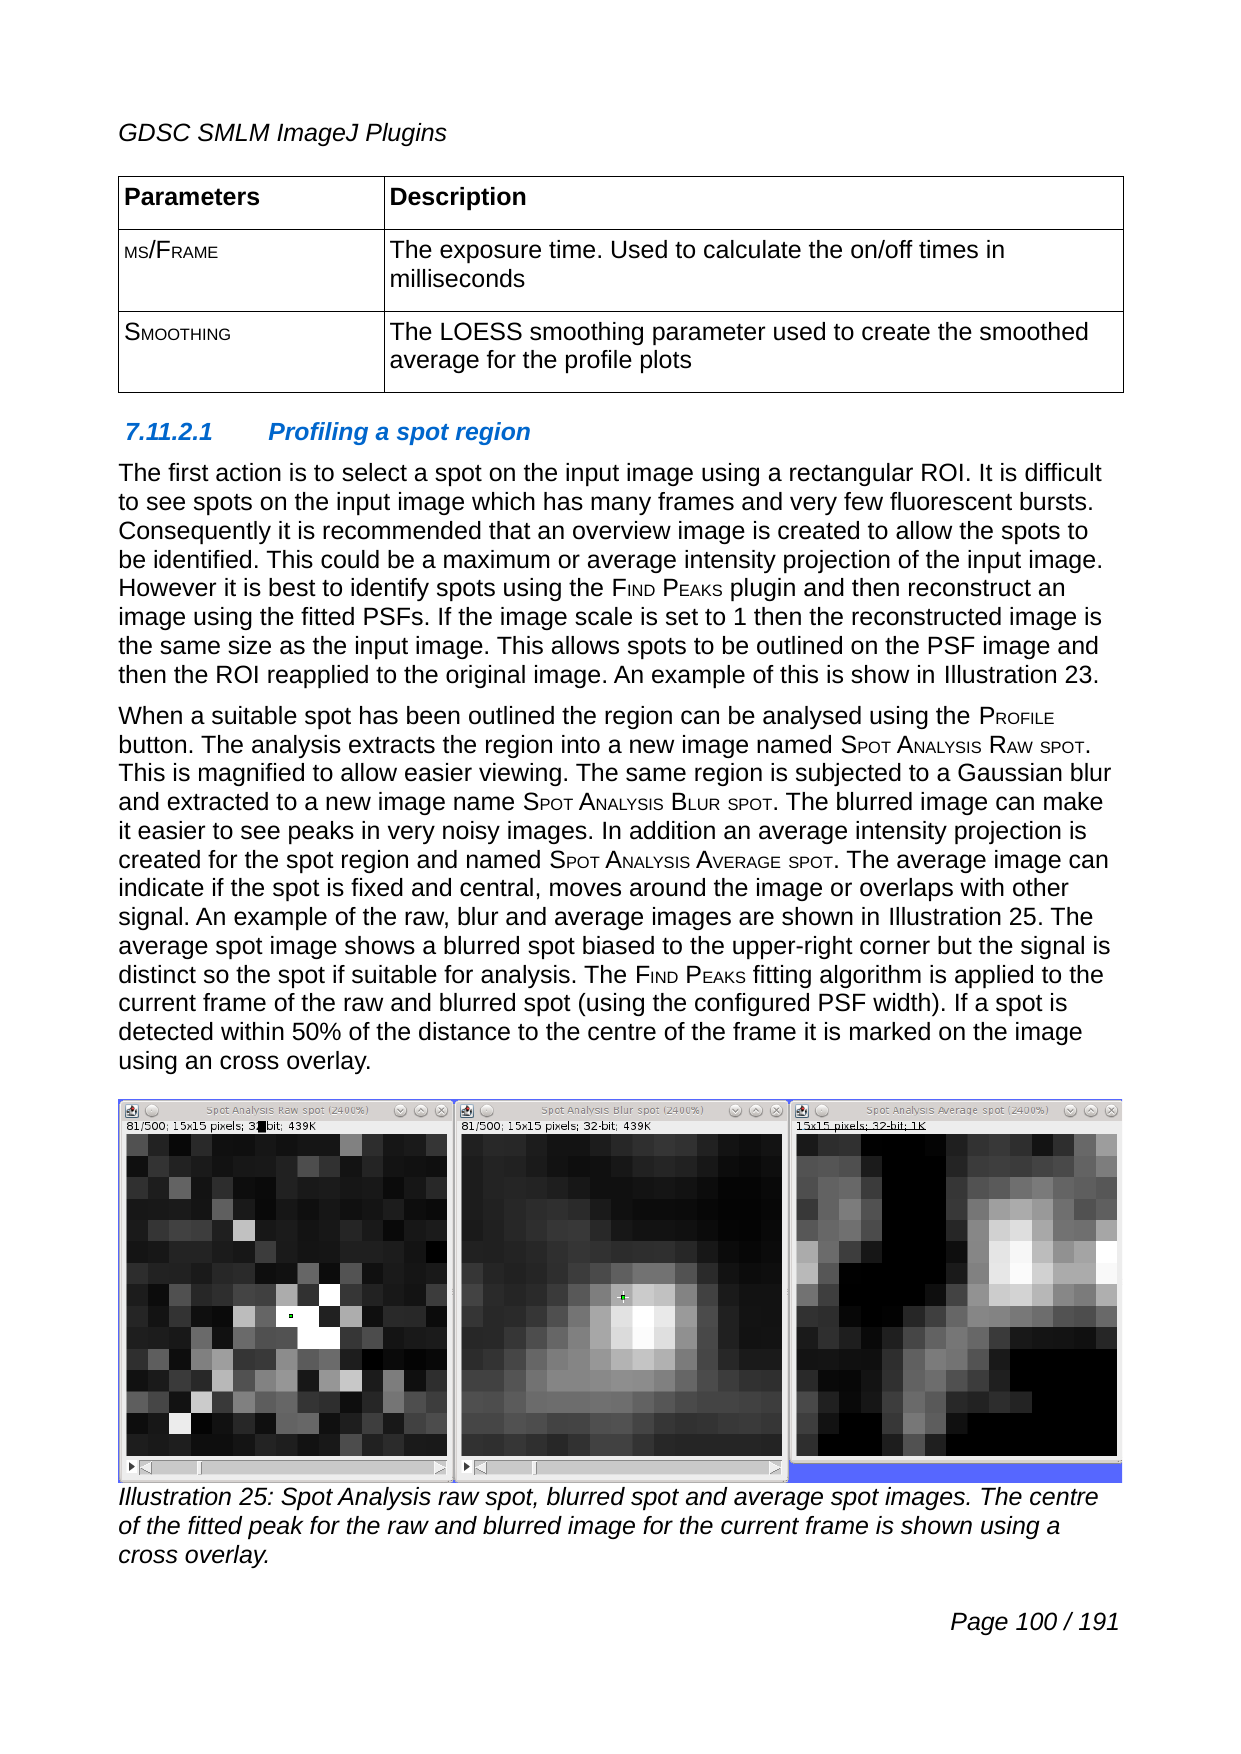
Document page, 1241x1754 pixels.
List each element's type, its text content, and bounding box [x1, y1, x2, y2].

table_header Description [385, 177, 1123, 229]
table_cell ms/Frame [119, 230, 384, 311]
table_cell Smoothing [119, 312, 384, 392]
text Illustration 25: Spot Analysis raw spot, blurred spot and average spot images. The centre of the fitted peak for the raw and blurred image for the current frame is shown using a cross overlay. [118, 1483, 1122, 1568]
table_cell The exposure time. Used to calculate the on/off times in milliseconds [385, 230, 1123, 311]
table_header Parameters [119, 177, 384, 229]
text When a suitable spot has been outlined the region can be analysed using the Profile button. The analysis extracts the region into a new image named Spot Analysis Raw spot. This is magnified to allow easier viewing. The same region is subjected to a Gaussian blur and extracted to a new image name Spot Analysis Blur spot. The blurred image can make it easier to see peaks in very noisy images. In addition an average intensity projection is created for the spot region and named Spot Analysis Average spot. The average image can indicate if the spot is fixed and central, moves around the image or overlaps with other signal. An example of the raw, blur and average images are shown in Illustration 25. The average spot image shows a blurred spot biased to the upper-right corner but the signal is distinct so the spot if suitable for analysis. The Find Peaks fitting algorithm is applied to the current frame of the raw and blurred spot (using the configured PSF width). If a spot is detected within 50% of the distance to the centre of the frame it is marked on the image using an cross overlay. [118, 701, 1122, 1075]
subtitle Profiling a spot region [118, 417, 1122, 446]
picture [118, 1099, 1123, 1483]
text The first action is to select a spot on the input image using a rectangular ROI. It is difficult to see spots on the input image which has many frames and very few fluorescent bursts. Consequently it is recommended that an overview image is created to allow the spots to be identified. This could be a maximum or average intensity projection of the input image. However it is best to identify spots using the Find Peaks plugin and then reconstruct an image using the fitted PSFs. If the image scale is set to 1 then the reconstructed image is the same size as the input image. This allows spots to be outlined on the PSF image and then the ROI reapplied to the original image. An example of this is show in Illustration 23. [118, 458, 1122, 688]
table_cell The LOESS smoothing parameter used to create the smoothed average for the profile plots [385, 312, 1123, 392]
